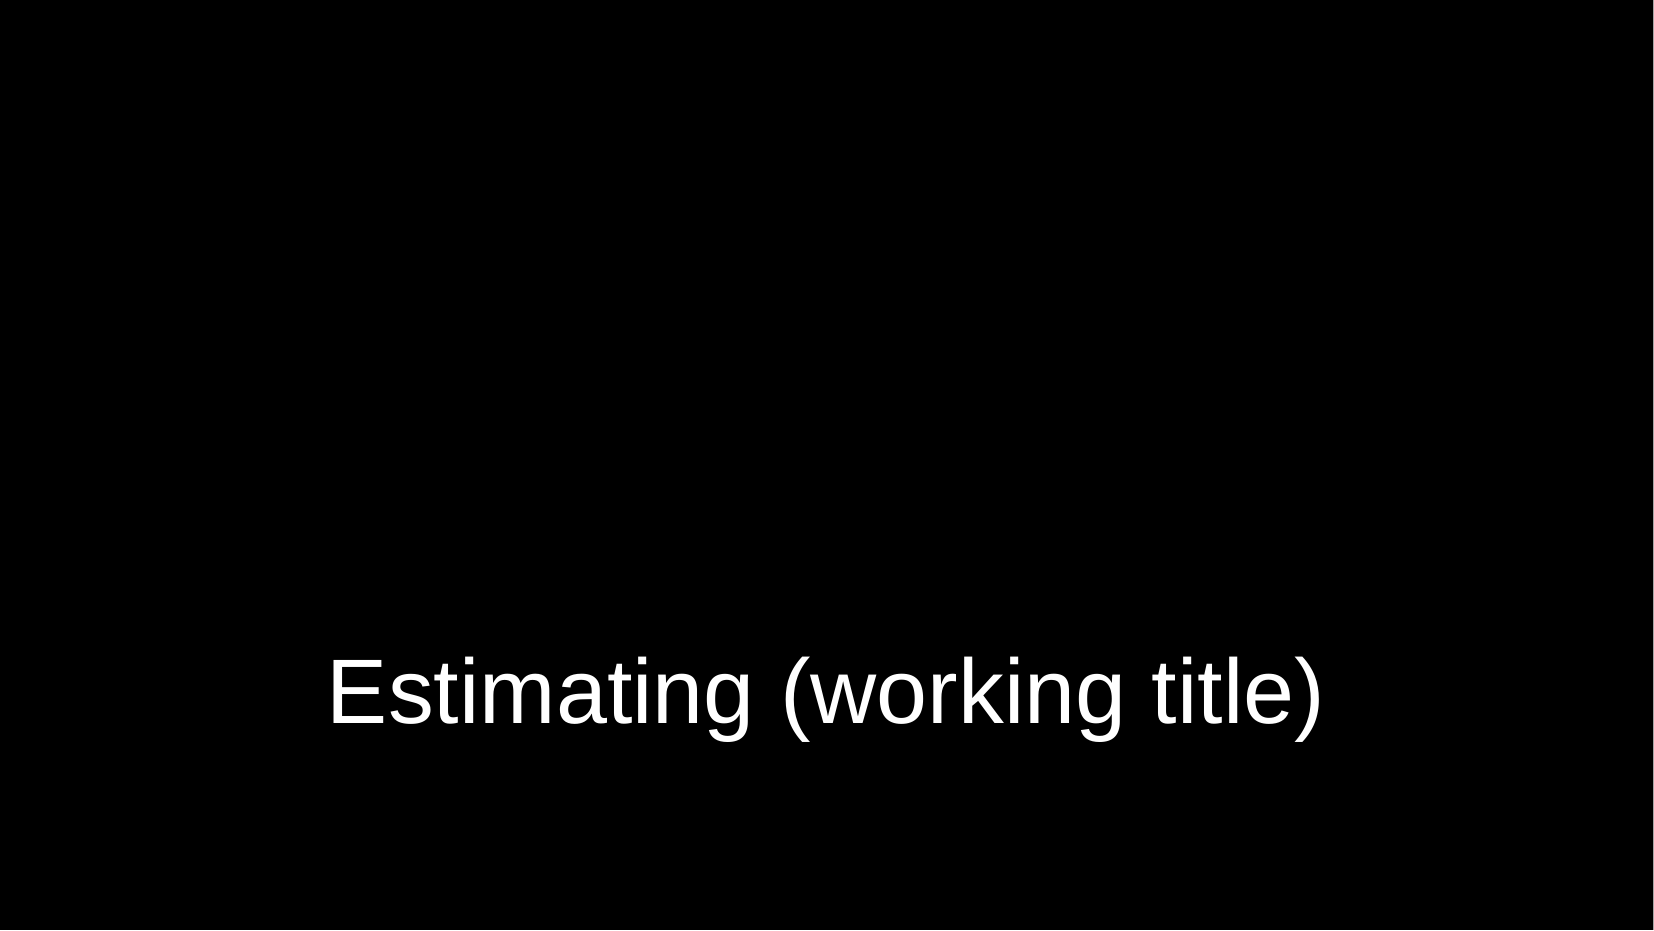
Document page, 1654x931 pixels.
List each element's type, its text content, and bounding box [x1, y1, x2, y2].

title Estimating (working title) [59, 637, 1595, 746]
